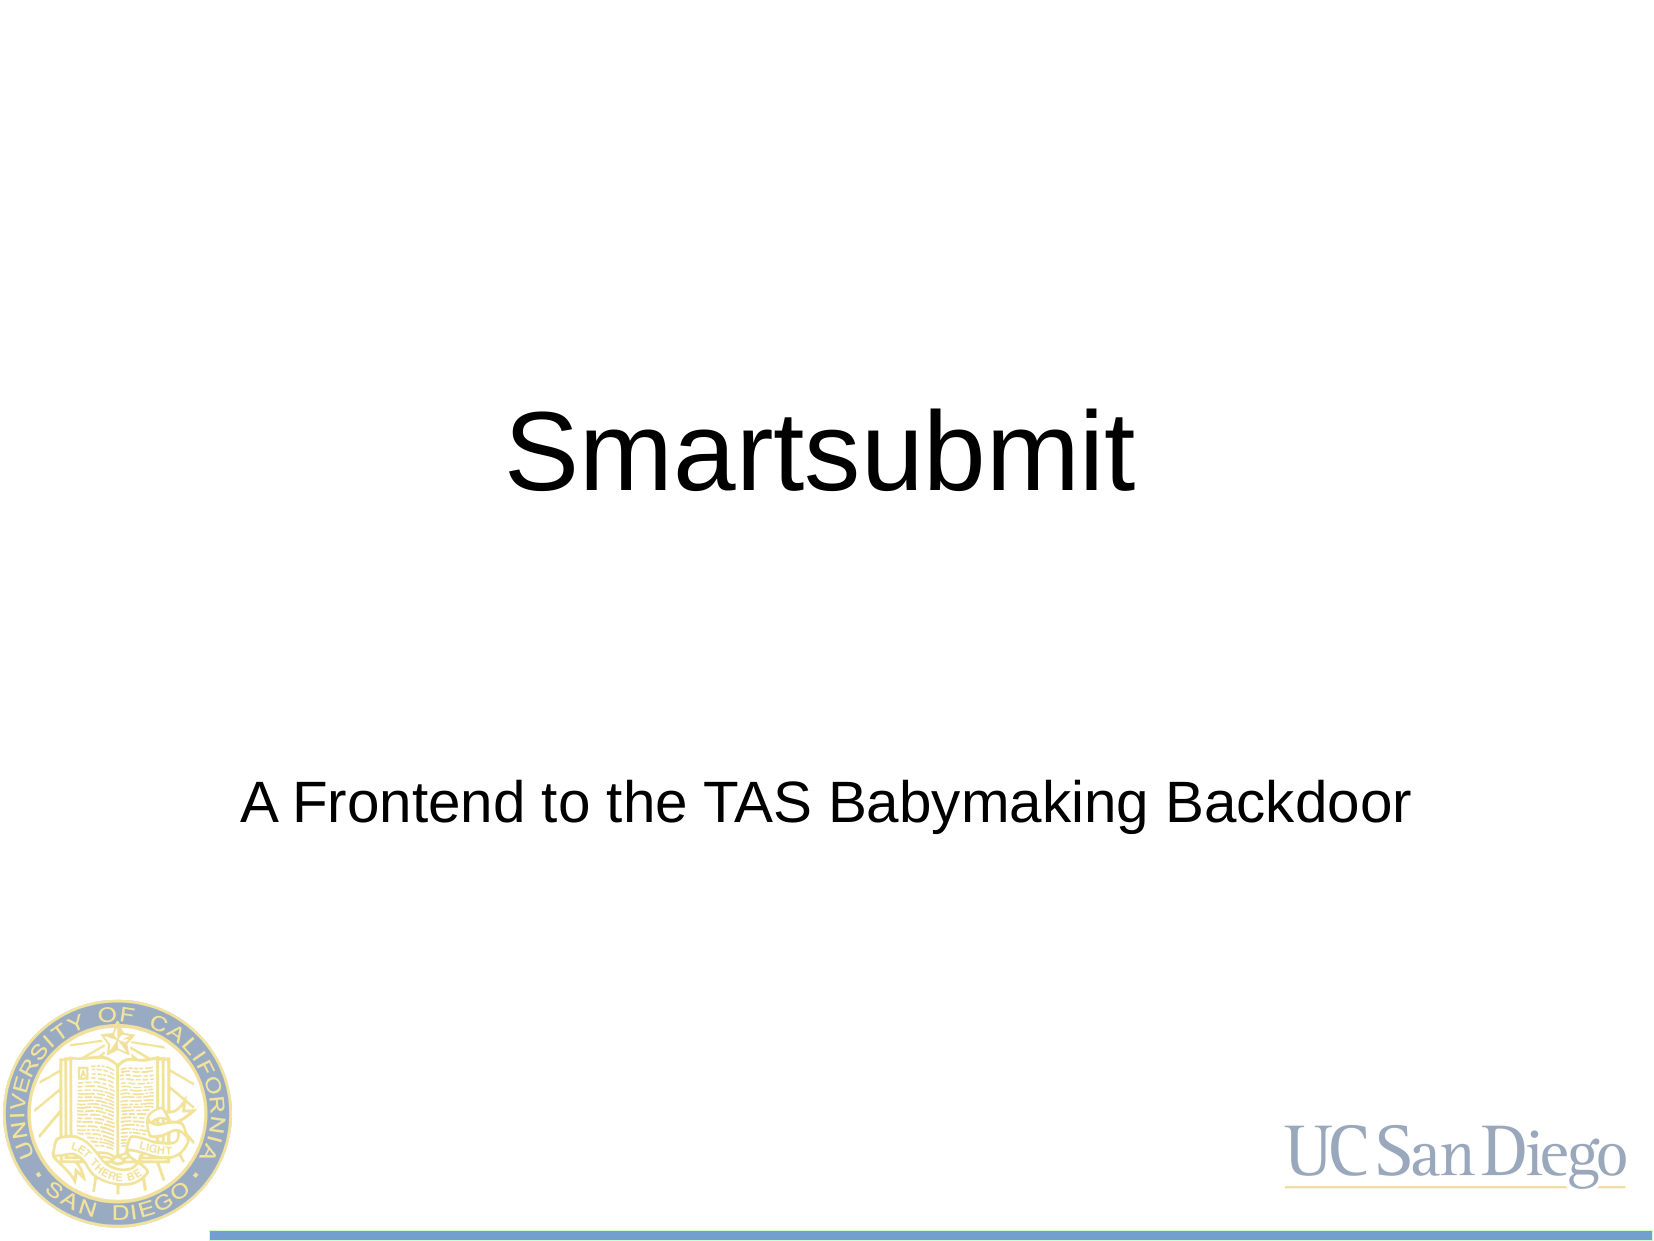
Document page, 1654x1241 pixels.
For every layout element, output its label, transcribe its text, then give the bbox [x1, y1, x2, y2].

title A Frontend to the TAS Babymaking Backdoor [82, 660, 1571, 946]
picture [0, 995, 234, 1231]
picture [1253, 1089, 1653, 1230]
text_box Smartsubmit [490, 381, 1152, 522]
text_box [209, 1230, 1653, 1241]
